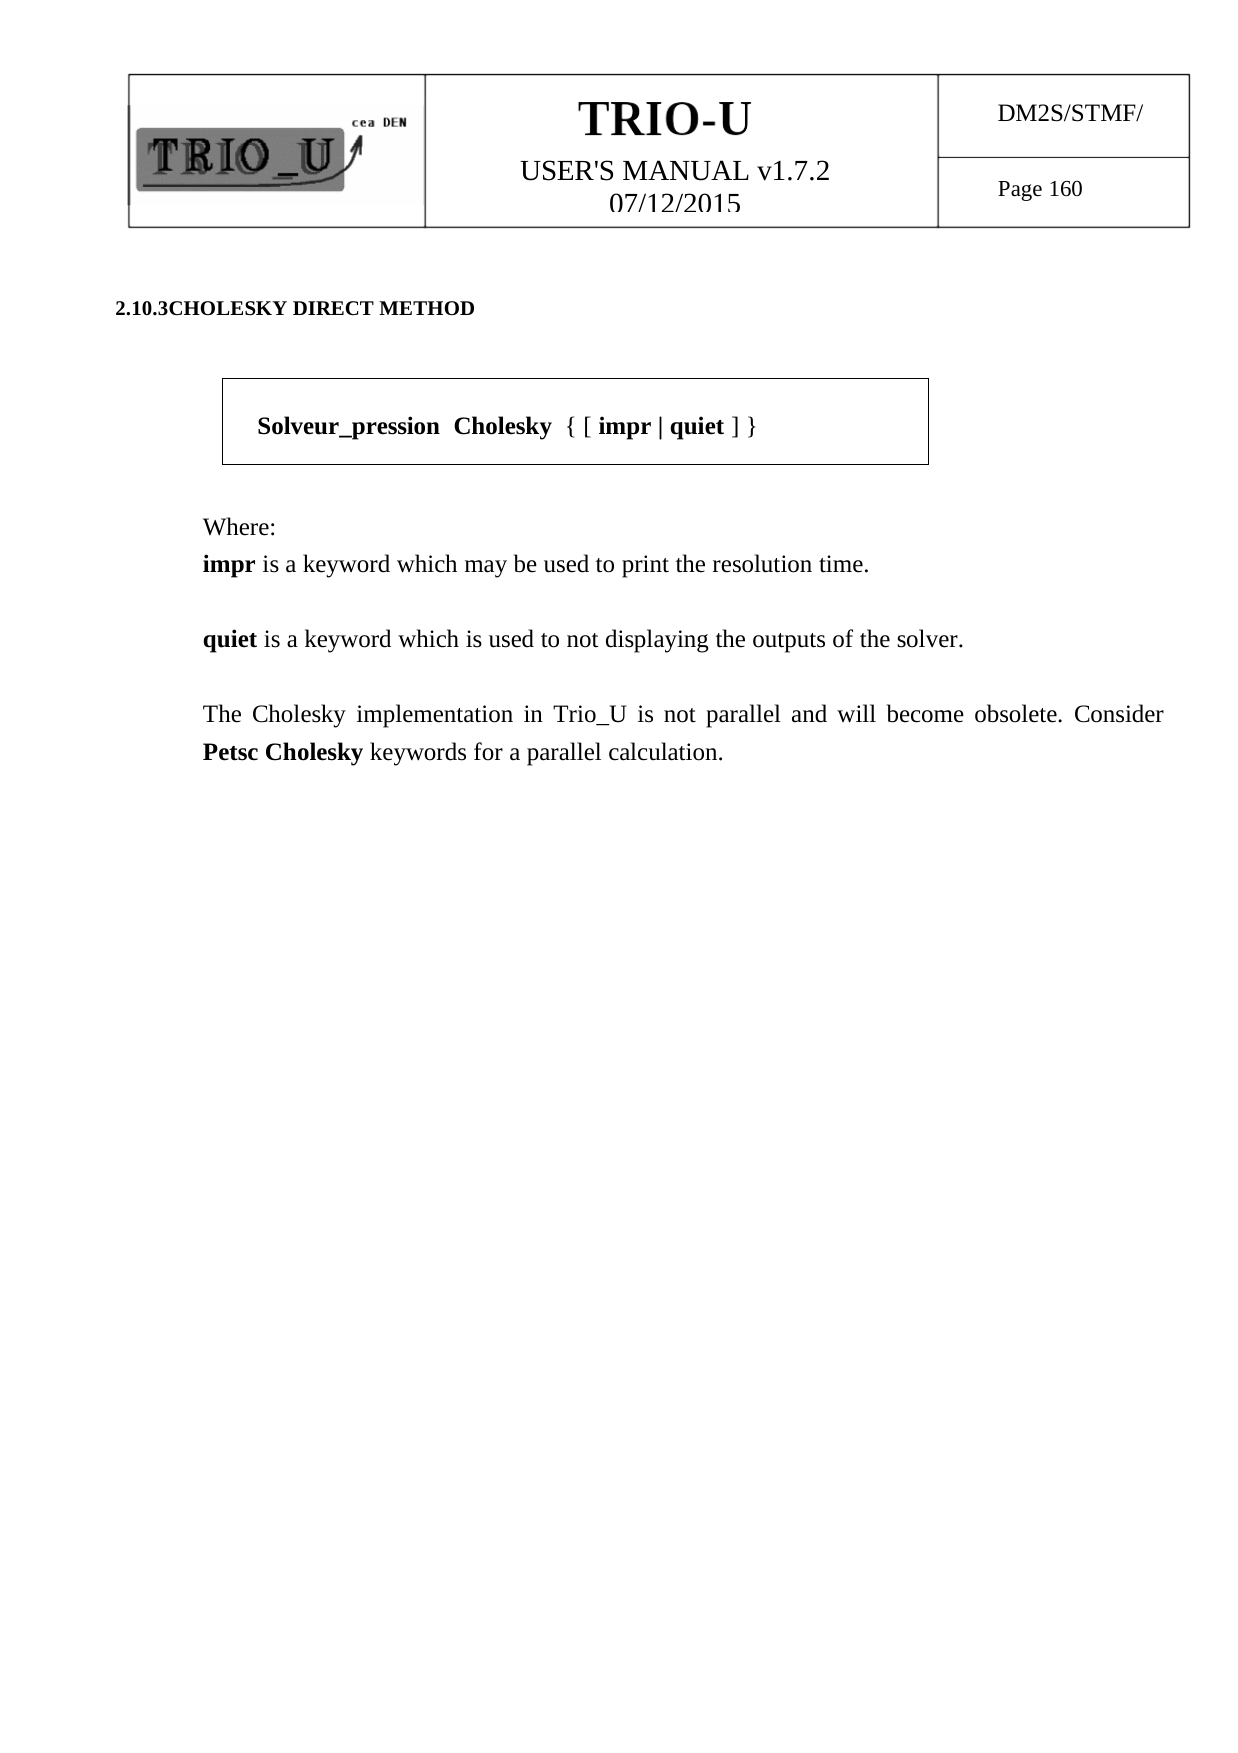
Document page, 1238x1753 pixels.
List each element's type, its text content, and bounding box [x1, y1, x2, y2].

text impr is a keyword which may be used to print the resolution time. [203, 540, 1165, 578]
text Where: [203, 503, 1165, 540]
subtitle CHOLESKY DIRECT METHOD [115, 295, 1164, 319]
table_header Solveur_pression Cholesky { [ impr | quiet ] } [223, 379, 928, 464]
text quiet is a keyword which is used to not displaying the outputs of the solver. [203, 615, 1165, 653]
text The Cholesky implementation in Trio_U is not parallel and will become obsolete. Consider Petsc Cholesky keywords for a parallel calculation. [203, 690, 1165, 765]
